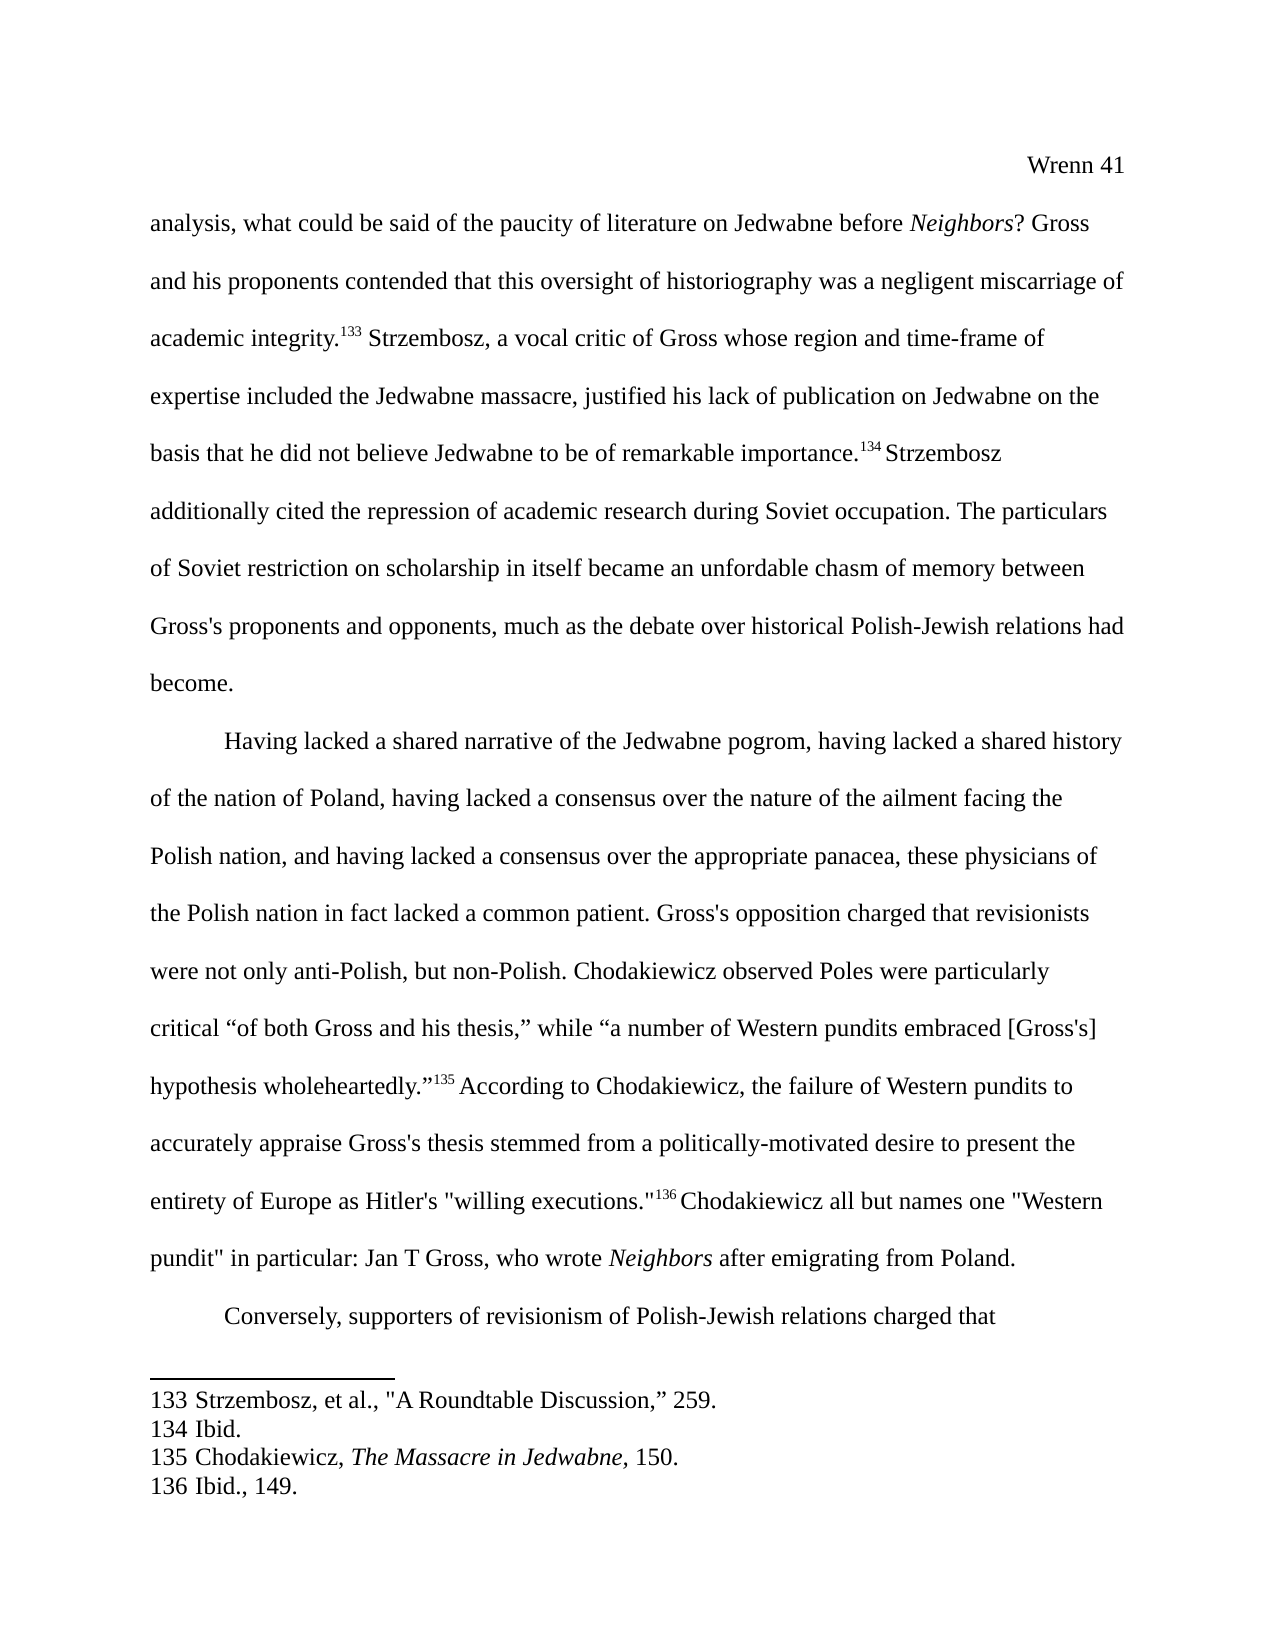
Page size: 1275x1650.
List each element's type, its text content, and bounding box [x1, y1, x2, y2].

text analysis, what could be said of the paucity of literature on Jedwabne before Neighbors? Gross and his proponents contended that this oversight of historiography was a negligent miscarriage of academic integrity. Strzembosz, a vocal critic of Gross whose region and time-frame of expertise included the Jedwabne massacre, justified his lack of publication on Jedwabne on the basis that he did not believe Jedwabne to be of remarkable importance. Strzembosz additionally cited the repression of academic research during Soviet occupation. The particulars of Soviet restriction on scholarship in itself became an unfordable chasm of memory between Gross's proponents and opponents, much as the debate over historical Polish-Jewish relations had become. [150, 208, 1125, 697]
text Chodakiewicz, The Massacre in Jedwabne, 150. [150, 1442, 1125, 1471]
text Strzembosz, et al., "A Roundtable Discussion,” 259. [150, 1385, 1125, 1414]
text Ibid. [150, 1414, 1125, 1442]
text Having lacked a shared narrative of the Jedwabne pogrom, having lacked a shared history of the nation of Poland, having lacked a consensus over the nature of the ailment facing the Polish nation, and having lacked a consensus over the appropriate panacea, these physicians of the Polish nation in fact lacked a common patient. Gross's opposition charged that revisionists were not only anti-Polish, but non-Polish. Chodakiewicz observed Poles were particularly critical “of both Gross and his thesis,” while “a number of Western pundits embraced [Gross's] hypothesis wholeheartedly.” According to Chodakiewicz, the failure of Western pundits to accurately appraise Gross's thesis stemmed from a politically-motivated desire to present the entirety of Europe as Hitler's "willing executions." Chodakiewicz all but names one "Western pundit" in particular: Jan T Gross, who wrote Neighbors after emigrating from Poland. [150, 726, 1125, 1272]
text Conversely, supporters of revisionism of Polish-Jewish relations charged that [150, 1301, 1125, 1329]
text Ibid., 149. [150, 1471, 1125, 1500]
